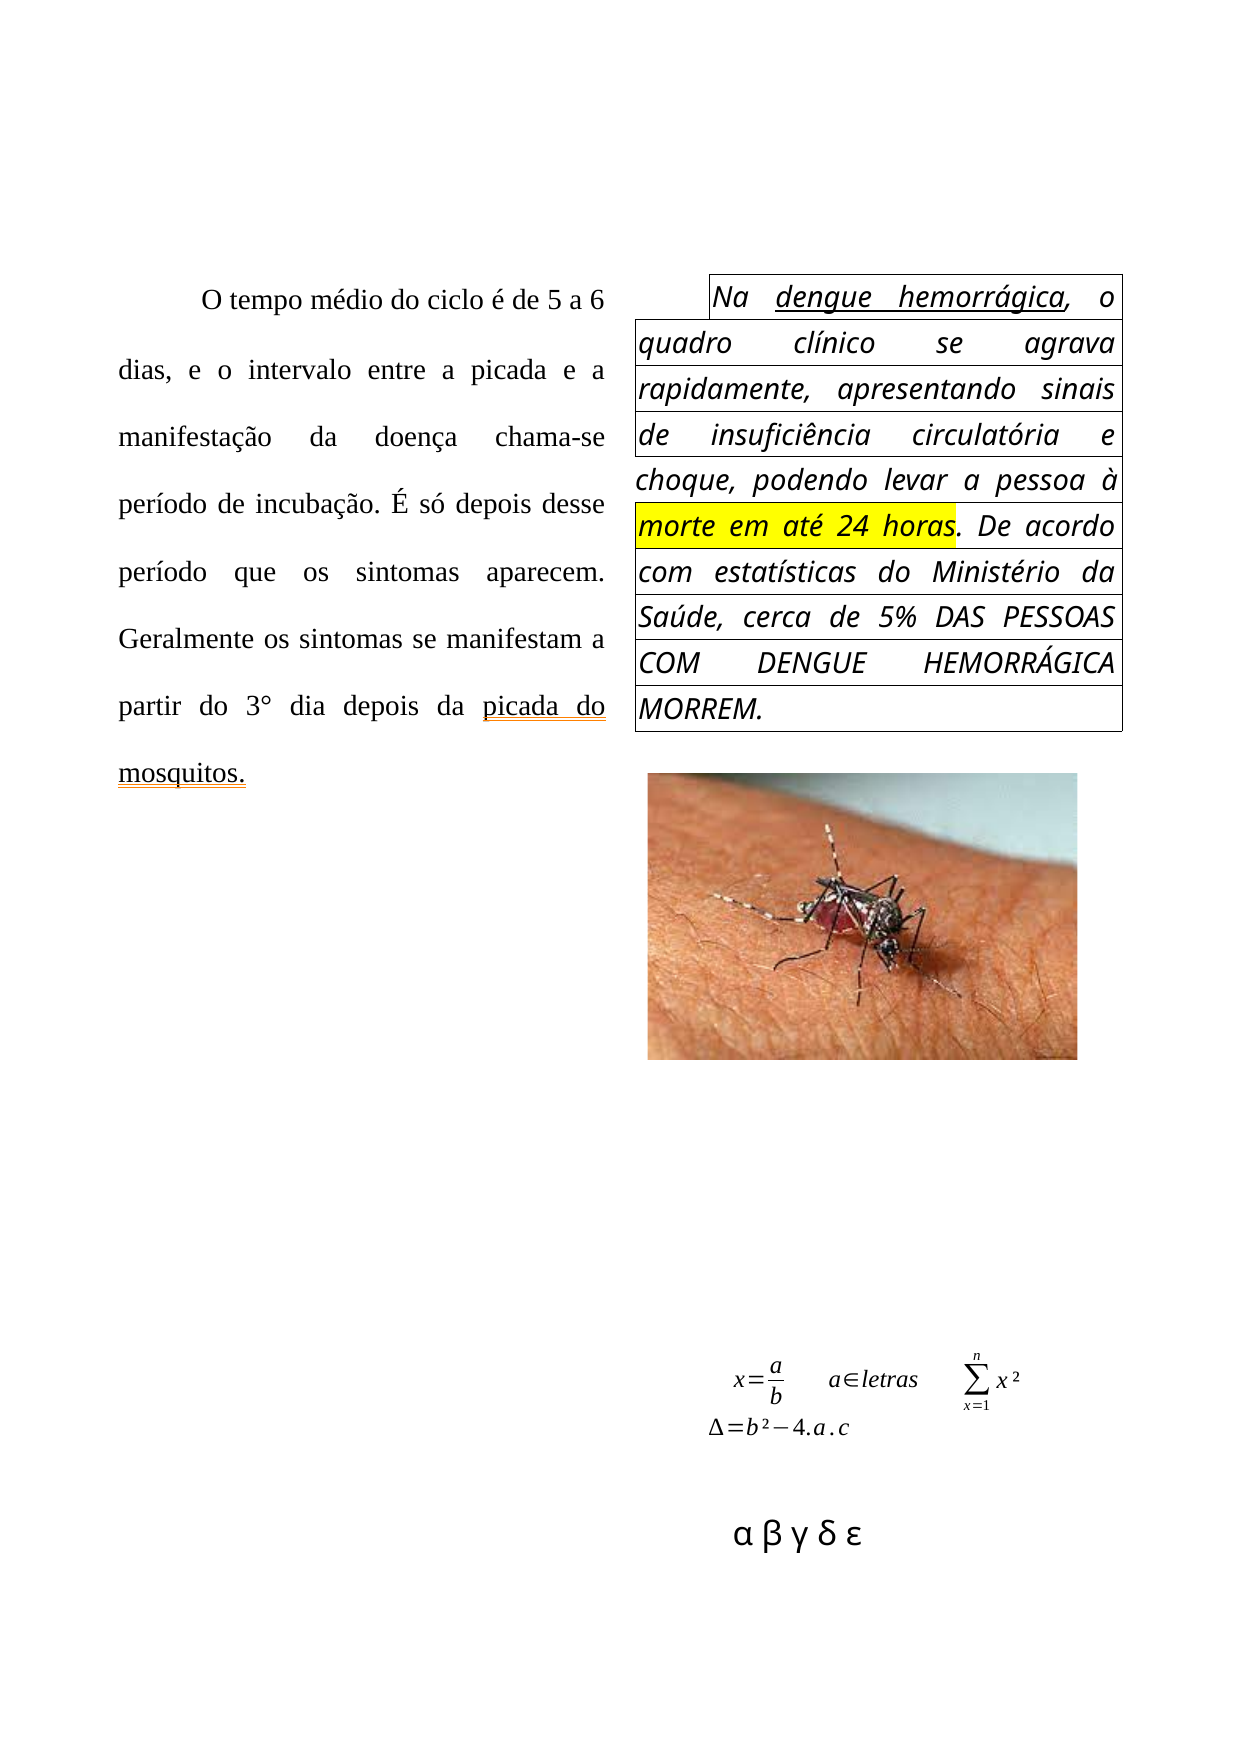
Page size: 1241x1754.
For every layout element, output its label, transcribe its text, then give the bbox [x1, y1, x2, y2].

text O tempo médio do ciclo é de 5 a 6 dias, e o intervalo entre a picada e a manifestação da doença chama-se período de incubação. É só depois desse período que os sintomas aparecem. Geralmente os sintomas se manifestam a partir do 3° dia depois da picada do mosquitos. [118, 273, 605, 788]
text morte em até 24 horas. De acordo [636, 503, 1122, 548]
text de insuficiência circulatória e [636, 412, 1122, 456]
text Saúde, cerca de 5% DAS PESSOAS [636, 595, 1122, 639]
text Na dengue hemorrágica, o [635, 273, 1122, 319]
text α β γ δ ε [709, 1510, 1193, 1556]
text choque, podendo levar a pessoa à [635, 457, 1122, 502]
text rapidamente, apresentando sinais [636, 366, 1122, 411]
text com estatísticas do Ministério da [636, 549, 1122, 594]
text COM DENGUE HEMORRÁGICA [636, 640, 1122, 685]
picture [647, 773, 1078, 1060]
text MORREM. [636, 686, 1122, 731]
text [635, 732, 1122, 771]
text quadro clínico se agrava [636, 320, 1122, 365]
